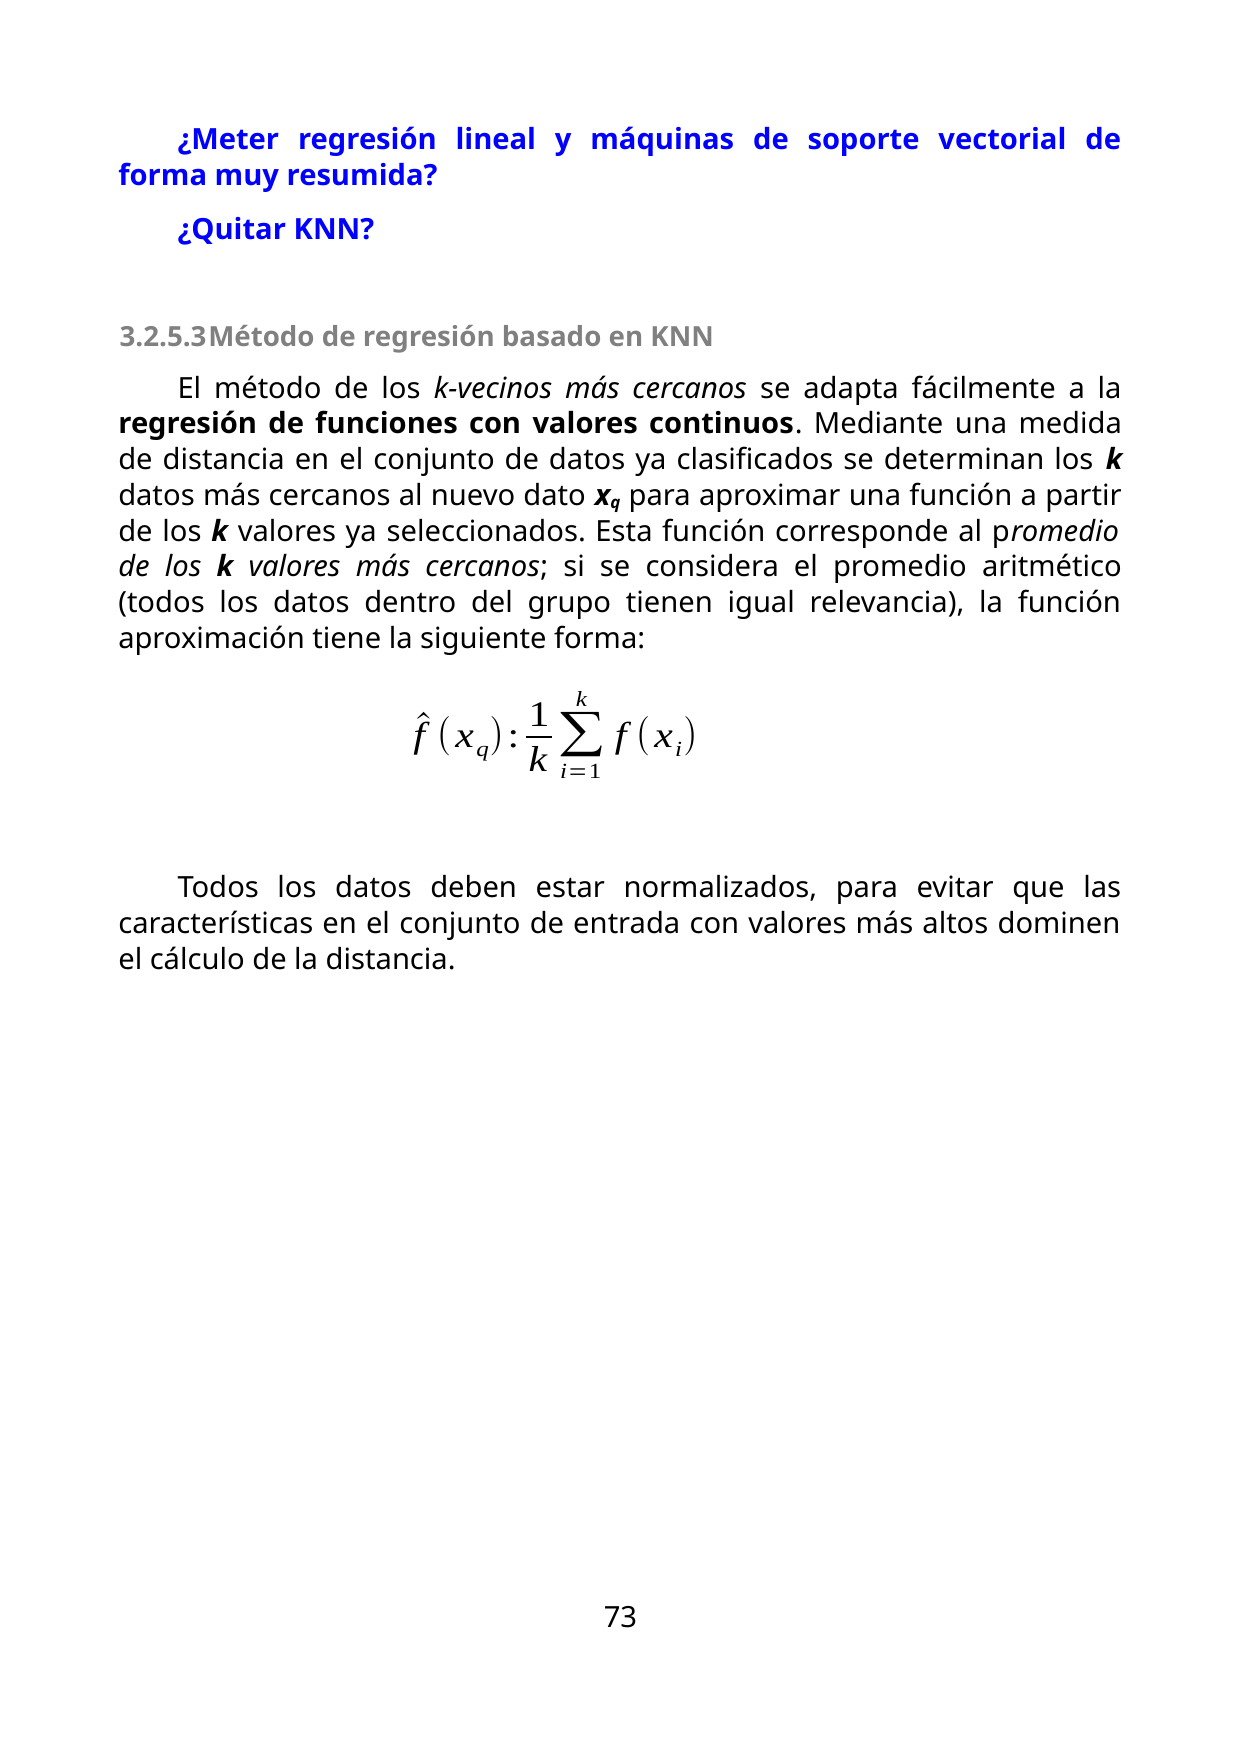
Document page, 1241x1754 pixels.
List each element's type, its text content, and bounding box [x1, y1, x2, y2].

subtitle Método de regresión basado en KNN [119, 317, 1122, 354]
text El método de los k-vecinos más cercanos se adapta fácilmente a la regresión de funciones con valores continuos. Mediante una medida de distancia en el conjunto de datos ya clasificados se determinan los k datos más cercanos al nuevo dato xq para aproximar una función a partir de los k valores ya seleccionados. Esta función corresponde al promedio de los k valores más cercanos; si se considera el promedio aritmético (todos los datos dentro del grupo tienen igual relevancia), la función aproximación tiene la siguiente forma: [118, 367, 1122, 657]
text ¿Quitar KNN? [118, 208, 1122, 248]
text Todos los datos deben estar normalizados, para evitar que las características en el conjunto de entrada con valores más altos dominen el cálculo de la distancia. [118, 867, 1122, 978]
text ¿Meter regresión lineal y máquinas de soporte vectorial de forma muy resumida? [118, 118, 1122, 193]
